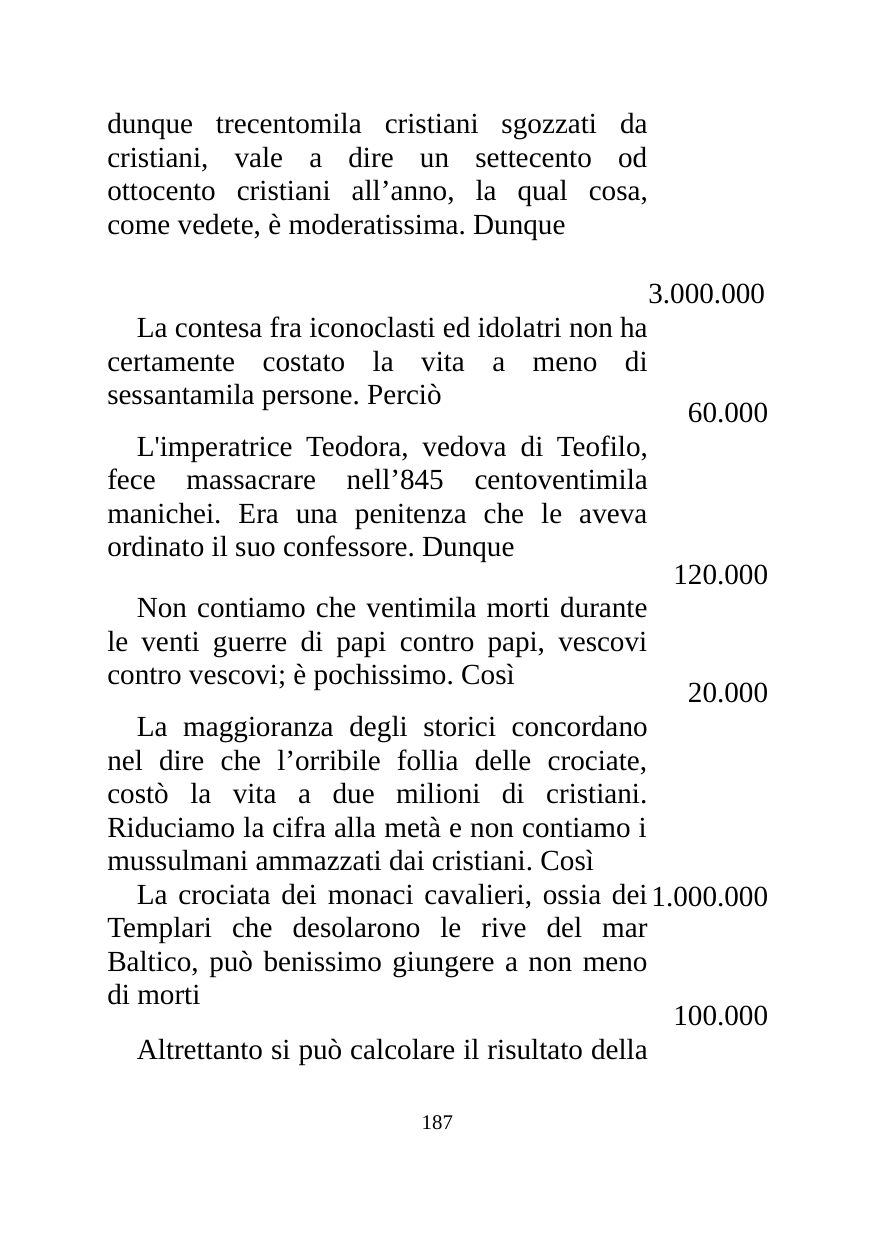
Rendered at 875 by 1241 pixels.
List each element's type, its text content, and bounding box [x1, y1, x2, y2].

table_cell 120.000 [648, 429, 768, 590]
table_cell La maggioranza degli storici concordano nel dire che l’orribile follia delle crociate, costò la vita a due milioni di cristiani. Riduciamo la cifra alla metà e non contiamo i mussulmani ammazzati dai cristiani. Così La crociata dei monaci cavalieri, ossia dei Templari che desolarono le rive del mar Baltico, può benissimo giungere a non meno di morti [107, 709, 648, 1032]
table_cell L'imperatrice Teodora, vedova di Teofilo, fece massacrare nell’845 centoventimila manichei. Era una penitenza che le aveva ordinato il suo confessore. Dunque [107, 429, 648, 590]
table_cell 20.000 [648, 590, 768, 709]
table_cell 60.000 [648, 310, 768, 429]
table_cell 3.000.000 [648, 106, 768, 310]
table_cell Altrettanto si può calcolare il risultato della [107, 1032, 648, 1074]
table_cell Non contiamo che ventimila morti durante le venti guerre di papi contro papi, vescovi contro vescovi; è pochissimo. Così [107, 590, 648, 709]
table_cell 1.000.000 100.000 [648, 709, 768, 1032]
table_cell La contesa fra iconoclasti ed idolatri non ha certamente costato la vita a meno di sessantamila persone. Perciò [107, 310, 648, 429]
table_cell [648, 1032, 768, 1074]
table_cell dunque trecentomila cristiani sgozzati da cristiani, vale a dire un settecento od ottocento cristiani all’anno, la qual cosa, come vedete, è moderatissima. Dunque [107, 106, 648, 310]
